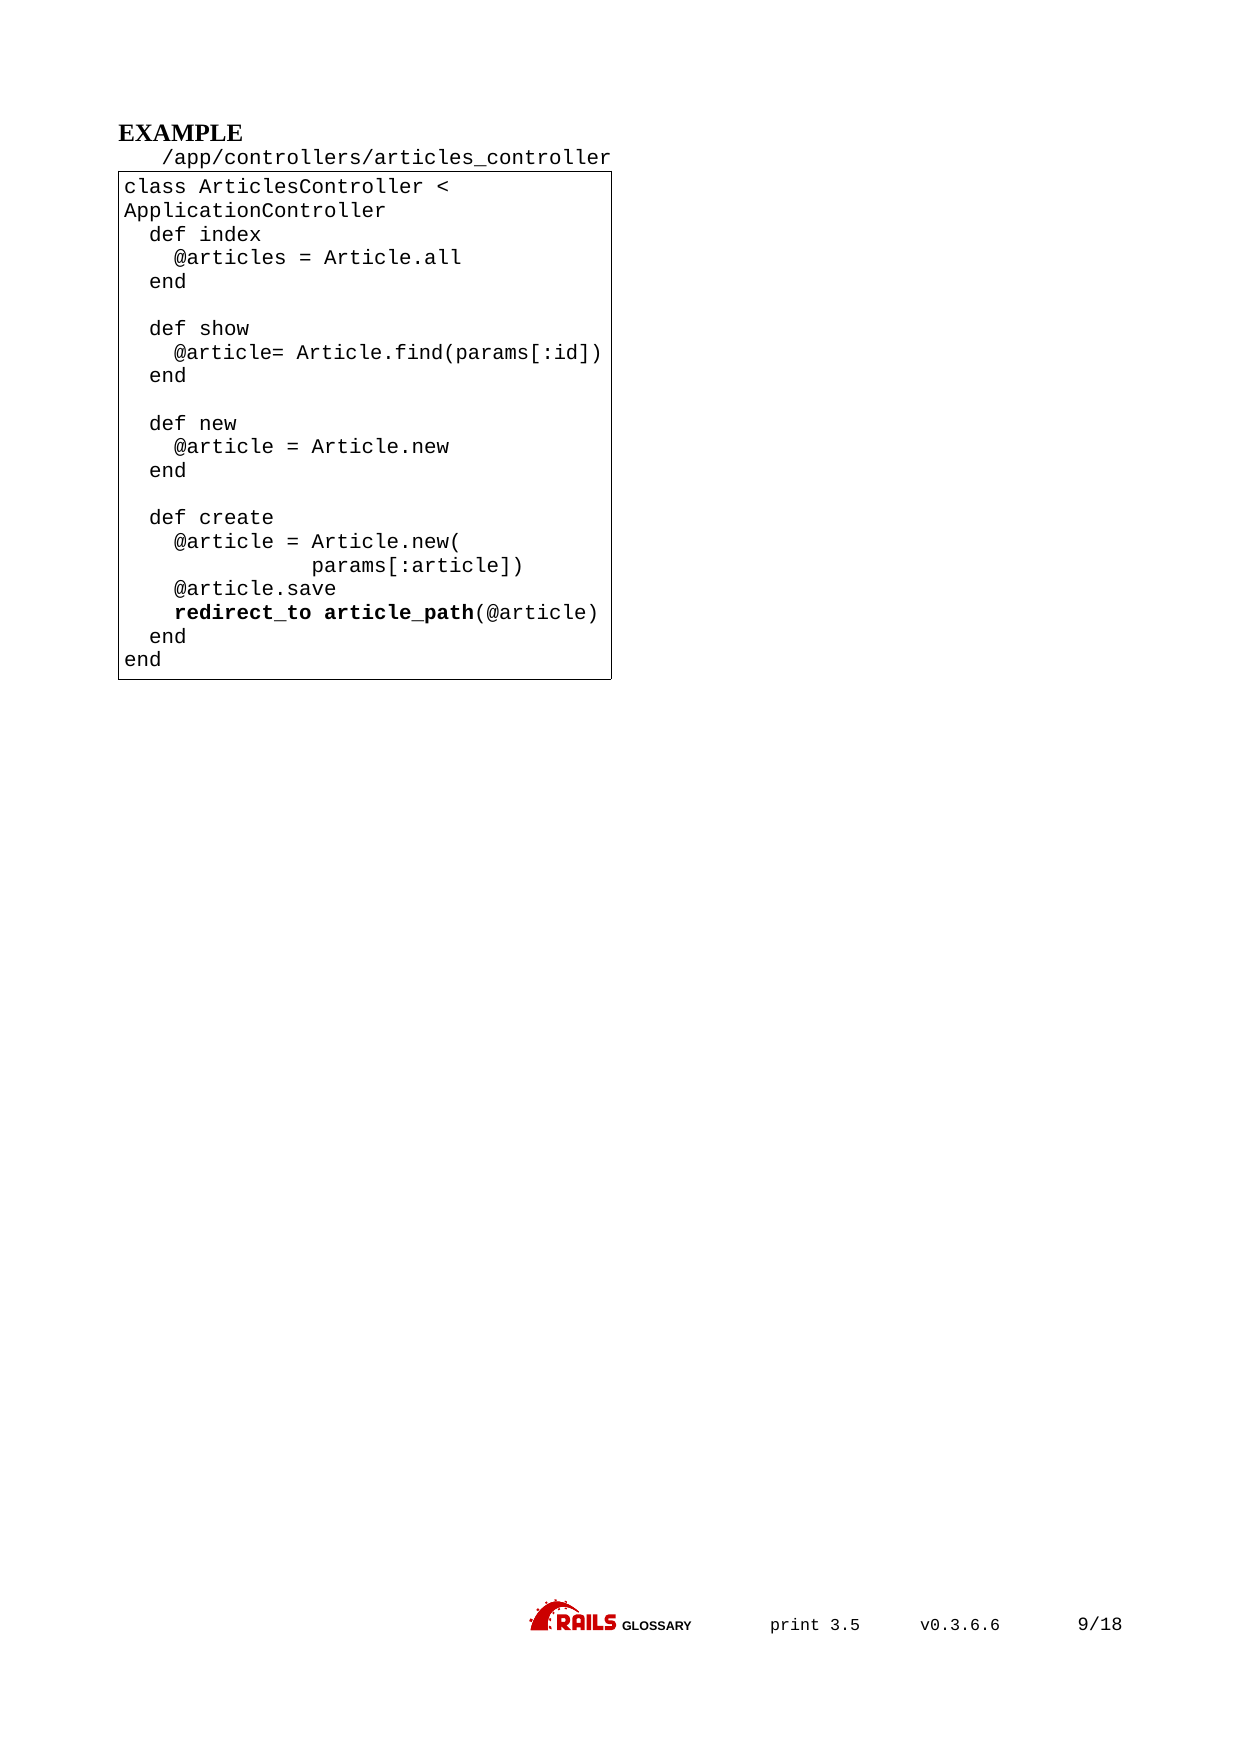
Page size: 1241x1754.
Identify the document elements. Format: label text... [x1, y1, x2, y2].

text EXAMPLE [118, 118, 611, 147]
table_header class ArticlesController < ApplicationController def index @articles = Article.all end def show @article= Article.find(params[:id]) end def new @article = Article.new end def create @article = Article.new( params[:article]) @article.save redirect_to article_path(@article) end end [119, 172, 611, 679]
text /app/controllers/articles_controller [118, 147, 611, 171]
